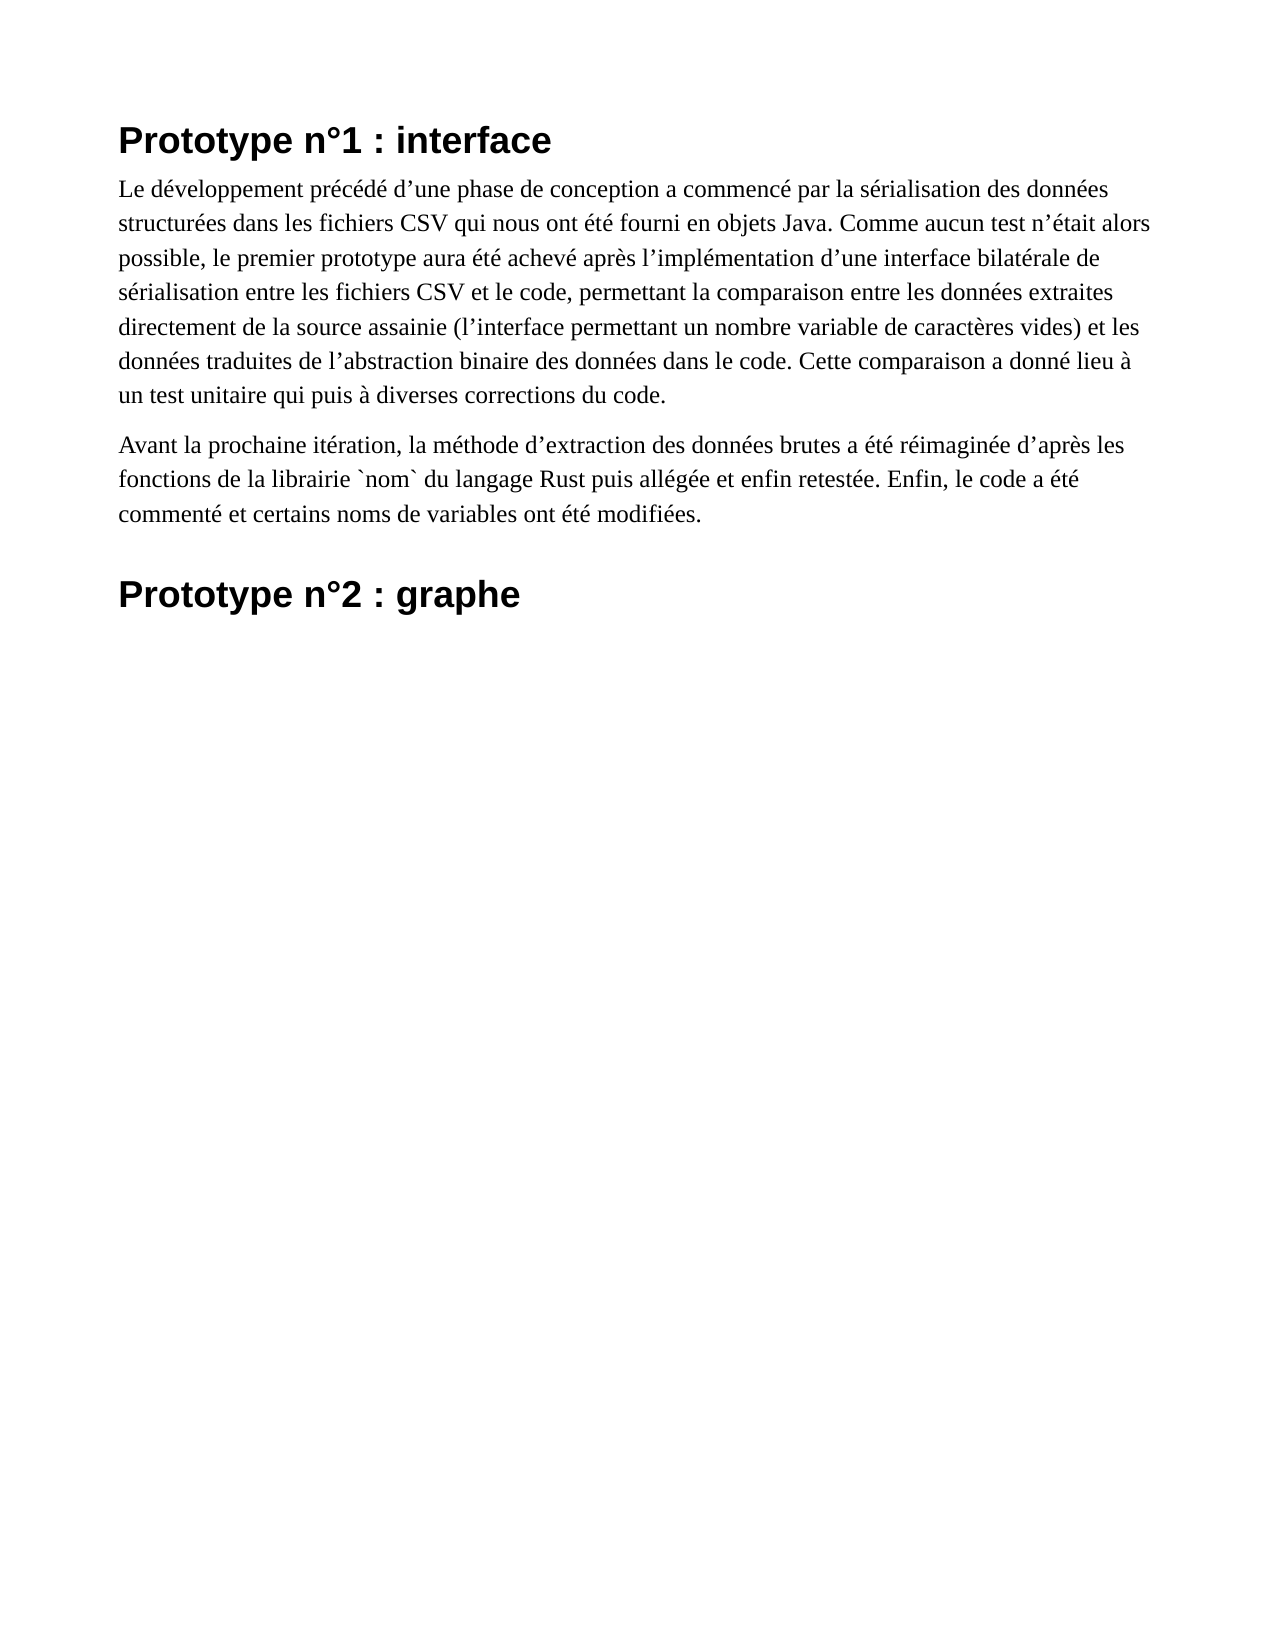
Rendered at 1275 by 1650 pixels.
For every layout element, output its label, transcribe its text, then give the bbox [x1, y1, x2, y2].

subtitle Prototype n°2 : graphe [118, 573, 1157, 616]
text Le développement précédé d’une phase de conception a commencé par la sérialisation des données structurées dans les fichiers CSV qui nous ont été fourni en objets Java. Comme aucun test n’était alors possible, le premier prototype aura été achevé après l’implémentation d’une interface bilatérale de sérialisation entre les fichiers CSV et le code, permettant la comparaison entre les données extraites directement de la source assainie (l’interface permettant un nombre variable de caractères vides) et les données traduites de l’abstraction binaire des données dans le code. Cette comparaison a donné lieu à un test unitaire qui puis à diverses corrections du code. [118, 174, 1157, 409]
text Avant la prochaine itération, la méthode d’extraction des données brutes a été réimaginée d’après les fonctions de la librairie `nom` du langage Rust puis allégée et enfin retestée. Enfin, le code a été commenté et certains noms de variables ont été modifiées. [118, 430, 1157, 527]
subtitle Prototype n°1 : interface [118, 118, 1157, 161]
